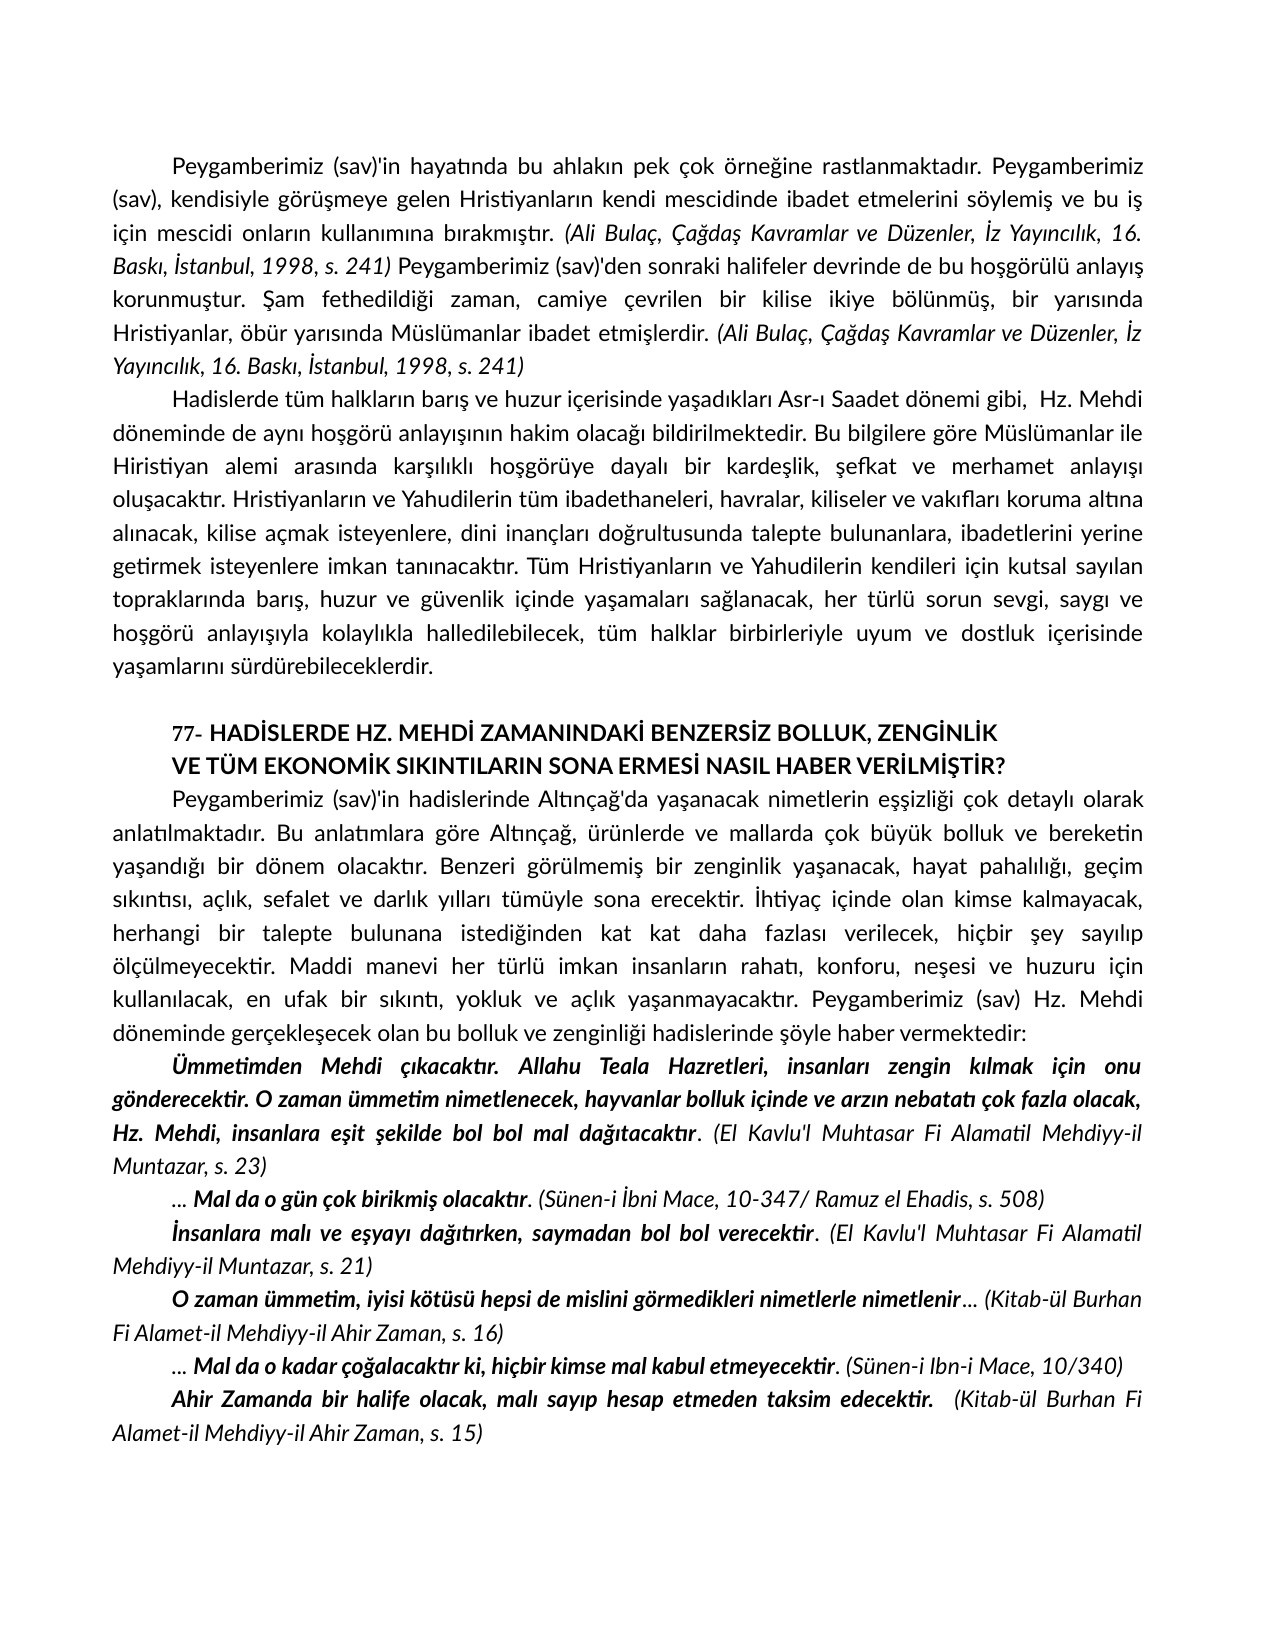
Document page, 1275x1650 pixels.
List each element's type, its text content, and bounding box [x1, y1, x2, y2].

list HADİSLERDE HZ. MEHDİ ZAMANINDAKİ BENZERSİZ BOLLUK, ZENGİNLİK [172, 714, 1145, 748]
text ... Mal da o gün çok birikmiş olacaktır. (Sünen-i İbni Mace, 10-347/ Ramuz el Ehadis, s. 508) [112, 1181, 1145, 1214]
text O zaman ümmetim, iyisi kötüsü hepsi de mislini görmedikleri nimetlerle nimetlenir... (Kitab-ül Burhan Fi Alamet-il Mehdiyy-il Ahir Zaman, s. 16) [112, 1281, 1145, 1348]
text VE TÜM EKONOMİK SIKINTILARIN SONA ERMESİ NASIL HABER VERİLMİŞTİR? [172, 748, 1145, 781]
text Peygamberimiz (sav)'in hayatında bu ahlakın pek çok örneğine rastlanmaktadır. Peygamberimiz (sav), kendisiyle görüşmeye gelen Hristiyanların kendi mescidinde ibadet etmelerini söylemiş ve bu iş için mescidi onların kullanımına bırakmıştır. (Ali Bulaç, Çağdaş Kavramlar ve Düzenler, İz Yayıncılık, 16. Baskı, İstanbul, 1998, s. 241) Peygamberimiz (sav)'den sonraki halifeler devrinde de bu hoşgörülü anlayış korunmuştur. Şam fethedildiği zaman, camiye çevrilen bir kilise ikiye bölünmüş, bir yarısında Hristiyanlar, öbür yarısında Müslümanlar ibadet etmişlerdir. (Ali Bulaç, Çağdaş Kavramlar ve Düzenler, İz Yayıncılık, 16. Baskı, İstanbul, 1998, s. 241) [112, 148, 1145, 381]
text Peygamberimiz (sav)'in hadislerinde Altınçağ'da yaşanacak nimetlerin eşşizliği çok detaylı olarak anlatılmaktadır. Bu anlatımlara göre Altınçağ, ürünlerde ve mallarda çok büyük bolluk ve bereketin yaşandığı bir dönem olacaktır. Benzeri görülmemiş bir zenginlik yaşanacak, hayat pahalılığı, geçim sıkıntısı, açlık, sefalet ve darlık yılları tümüyle sona erecektir. İhtiyaç içinde olan kimse kalmayacak, herhangi bir talepte bulunana istediğinden kat kat daha fazlası verilecek, hiçbir şey sayılıp ölçülmeyecektir. Maddi manevi her türlü imkan insanların rahatı, konforu, neşesi ve huzuru için kullanılacak, en ufak bir sıkıntı, yokluk ve açlık yaşanmayacaktır. Peygamberimiz (sav) Hz. Mehdi döneminde gerçekleşecek olan bu bolluk ve zenginliği hadislerinde şöyle haber vermektedir: [112, 781, 1145, 1048]
text Ahir Zamanda bir halife olacak, malı sayıp hesap etmeden taksim edecektir. (Kitab-ül Burhan Fi Alamet-il Mehdiyy-il Ahir Zaman, s. 15) [112, 1381, 1145, 1448]
text Ümmetimden Mehdi çıkacaktır. Allahu Teala Hazretleri, insanları zengin kılmak için onu gönderecektir. O zaman ümmetim nimetlenecek, hayvanlar bolluk içinde ve arzın nebatatı çok fazla olacak, Hz. Mehdi, insanlara eşit şekilde bol bol mal dağıtacaktır. (El Kavlu'l Muhtasar Fi Alamatil Mehdiyy-il Muntazar, s. 23) [112, 1048, 1145, 1181]
text Hadislerde tüm halkların barış ve huzur içerisinde yaşadıkları Asr-ı Saadet dönemi gibi, Hz. Mehdi döneminde de aynı hoşgörü anlayışının hakim olacağı bildirilmektedir. Bu bilgilere göre Müslümanlar ile Hiristiyan alemi arasında karşılıklı hoşgörüye dayalı bir kardeşlik, şefkat ve merhamet anlayışı oluşacaktır. Hristiyanların ve Yahudilerin tüm ibadethaneleri, havralar, kiliseler ve vakıfları koruma altına alınacak, kilise açmak isteyenlere, dini inançları doğrultusunda talepte bulunanlara, ibadetlerini yerine getirmek isteyenlere imkan tanınacaktır. Tüm Hristiyanların ve Yahudilerin kendileri için kutsal sayılan topraklarında barış, huzur ve güvenlik içinde yaşamaları sağlanacak, her türlü sorun sevgi, saygı ve hoşgörü anlayışıyla kolaylıkla halledilebilecek, tüm halklar birbirleriyle uyum ve dostluk içerisinde yaşamlarını sürdürebileceklerdir. [112, 381, 1145, 681]
text İnsanlara malı ve eşyayı dağıtırken, saymadan bol bol verecektir. (El Kavlu'l Muhtasar Fi Alamatil Mehdiyy-il Muntazar, s. 21) [112, 1214, 1145, 1281]
text ... Mal da o kadar çoğalacaktır ki, hiçbir kimse mal kabul etmeyecektir. (Sünen-i Ibn-i Mace, 10/340) [112, 1348, 1145, 1381]
